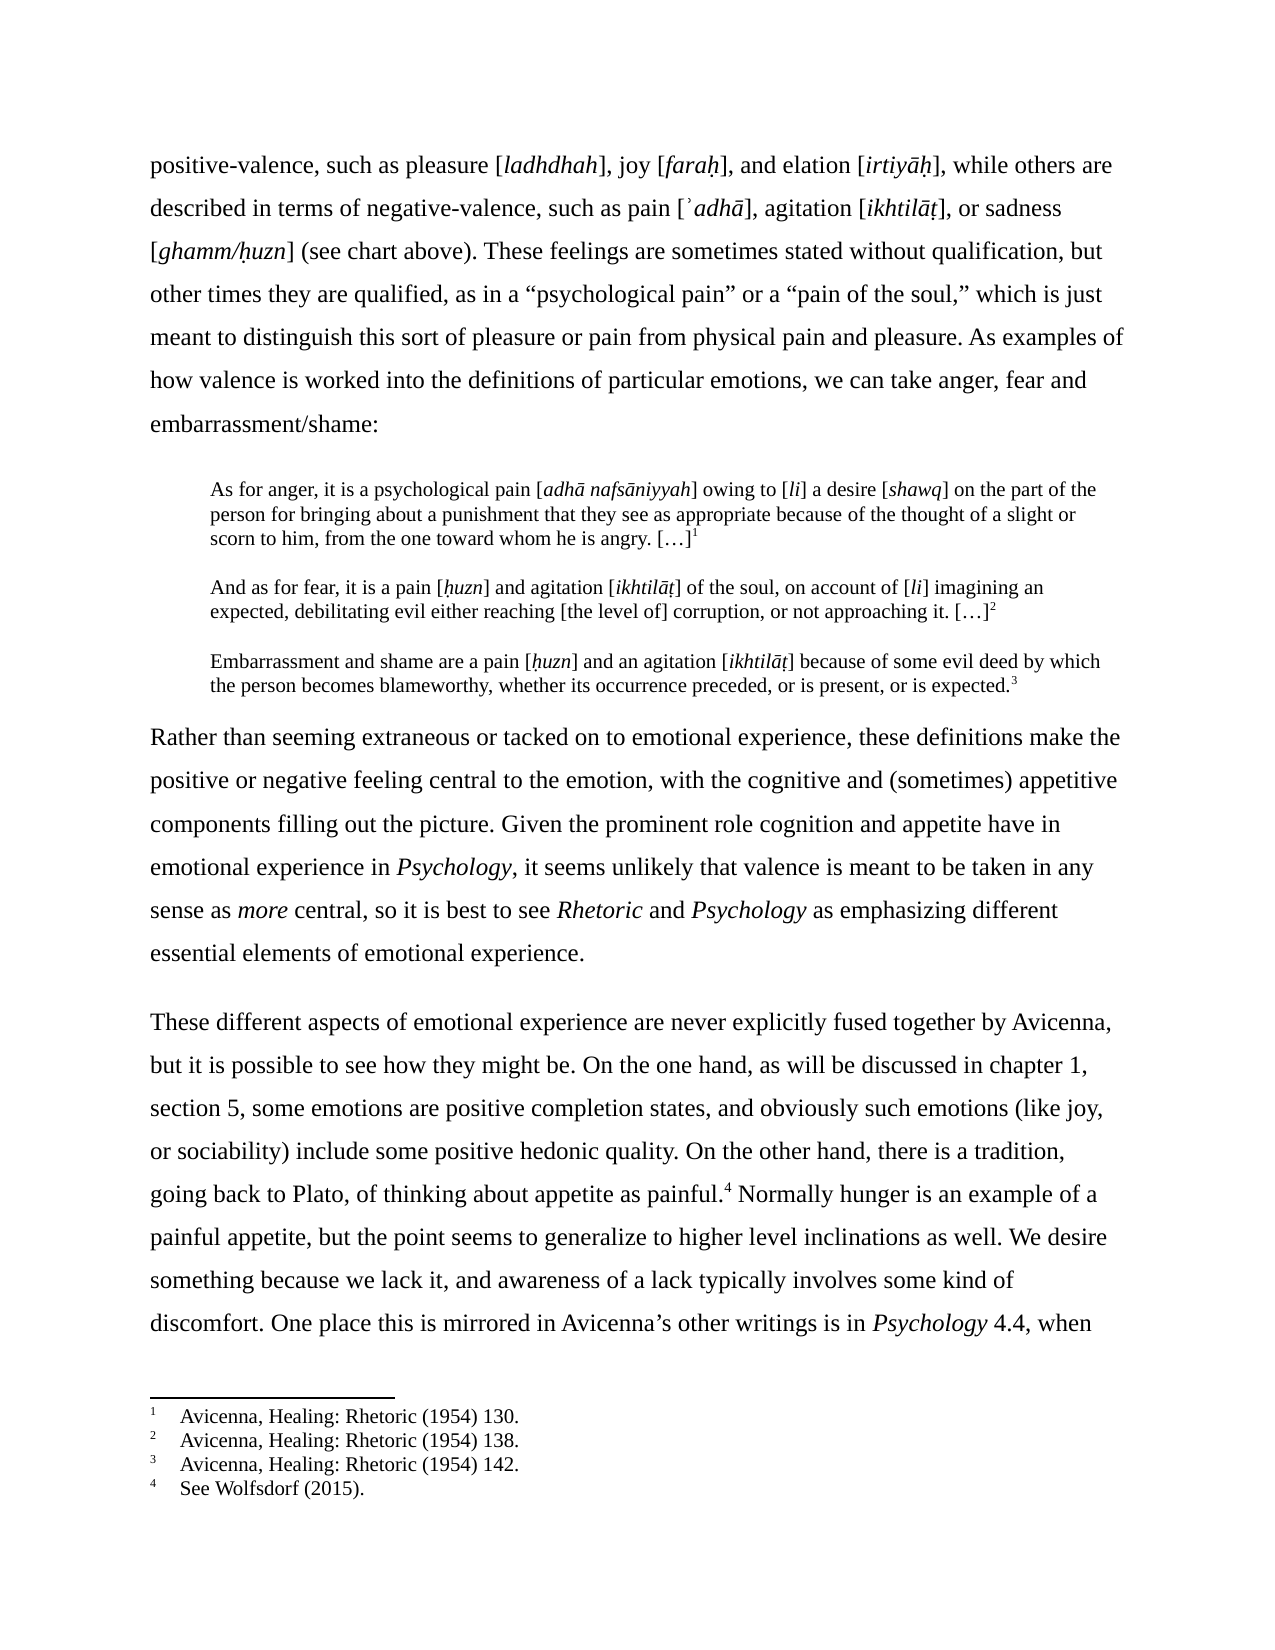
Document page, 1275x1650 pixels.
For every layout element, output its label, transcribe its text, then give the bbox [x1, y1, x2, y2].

text Embarrassment and shame are a pain [ḥuzn] and an agitation [ikhtilāṭ] because of some evil deed by which the person becomes blameworthy, whether its occurrence preceded, or is present, or is expected. [210, 649, 1125, 697]
text Avicenna, Healing: Rhetoric (1954) 130. [150, 1404, 1125, 1428]
text Avicenna, Healing: Rhetoric (1954) 138. [150, 1428, 1125, 1452]
text Avicenna, Healing: Rhetoric (1954) 142. [150, 1452, 1125, 1476]
text As for anger, it is a psychological pain [adhā nafsāniyyah] owing to [li] a desire [shawq] on the part of the person for bringing about a punishment that they see as appropriate because of the thought of a slight or scorn to him, from the one toward whom he is angry. […] [210, 477, 1125, 549]
text Rather than seeming extraneous or tacked on to emotional experience, these definitions make the positive or negative feeling central to the emotion, with the cognitive and (sometimes) appetitive components filling out the picture. Given the prominent role cognition and appetite have in emotional experience in Psychology, it seems unlikely that valence is meant to be taken in any sense as more central, so it is best to see Rhetoric and Psychology as emphasizing different essential elements of emotional experience. [150, 722, 1125, 967]
text And as for fear, it is a pain [ḥuzn] and agitation [ikhtilāṭ] of the soul, on account of [li] imagining an expected, debilitating evil either reaching [the level of] corruption, or not approaching it. […] [210, 575, 1125, 623]
text See Wolfsdorf (2015). [150, 1476, 1125, 1500]
text These different aspects of emotional experience are never explicitly fused together by Avicenna, but it is possible to see how they might be. On the one hand, as will be discussed in chapter 1, section 5, some emotions are positive completion states, and obviously such emotions (like joy, or sociability) include some positive hedonic quality. On the other hand, there is a tradition, going back to Plato, of thinking about appetite as painful. Normally hunger is an example of a painful appetite, but the point seems to generalize to higher level inclinations as well. We desire something because we lack it, and awareness of a lack typically involves some kind of discomfort. One place this is mirrored in Avicenna’s other writings is in Psychology 4.4, when [150, 1007, 1125, 1337]
text positive-valence, such as pleasure [ladhdhah], joy [faraḥ], and elation [irtiyāḥ], while others are described in terms of negative-valence, such as pain [ʾadhā], agitation [ikhtilāṭ], or sadness [ghamm/ḥuzn] (see chart above). These feelings are sometimes stated without qualification, but other times they are qualified, as in a “psychological pain” or a “pain of the soul,” which is just meant to distinguish this sort of pleasure or pain from physical pain and pleasure. As examples of how valence is worked into the definitions of particular emotions, we can take anger, fear and embarrassment/shame: [150, 150, 1125, 437]
